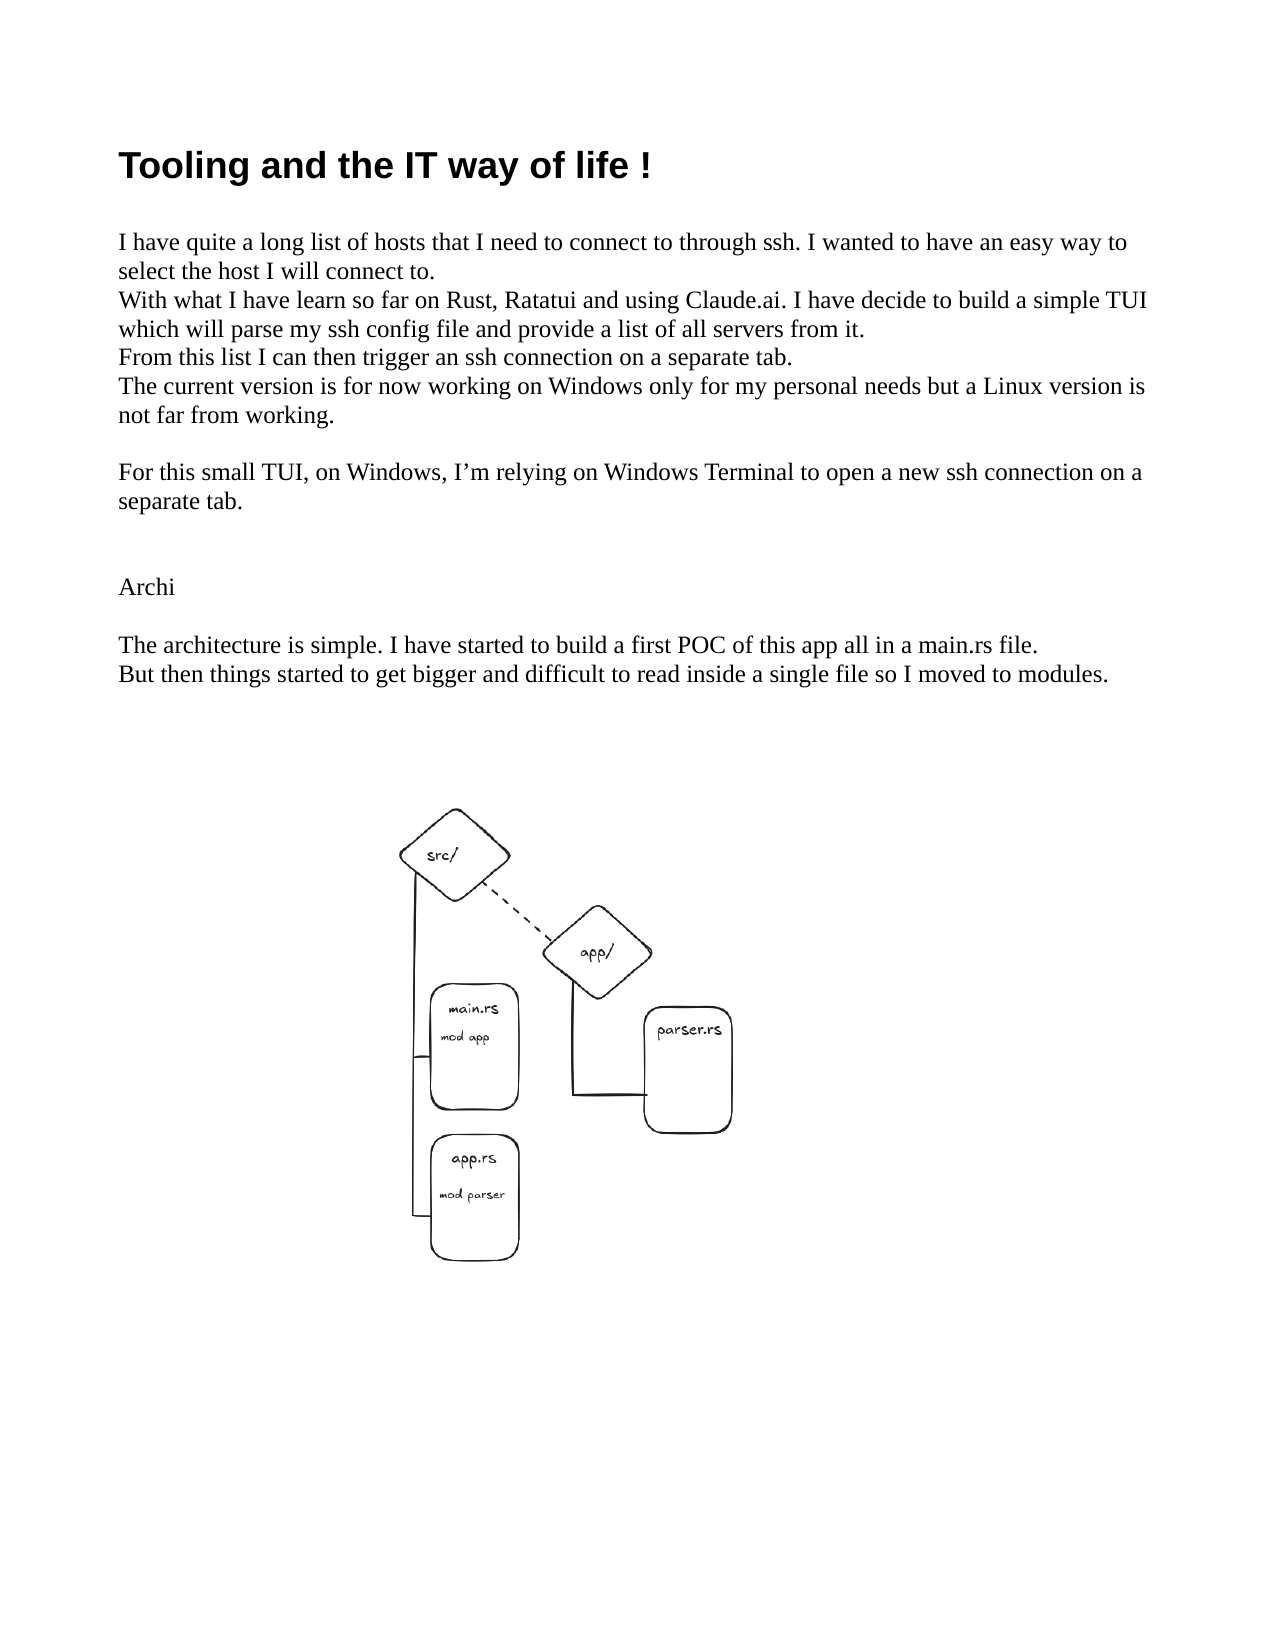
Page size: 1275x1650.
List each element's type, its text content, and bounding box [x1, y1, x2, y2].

text The current version is for now working on Windows only for my personal needs but a Linux version is not far from working. [118, 371, 1157, 429]
text For this small TUI, on Windows, I’m relying on Windows Terminal to open a new ssh connection on a separate tab. [118, 457, 1157, 515]
subtitle Tooling and the IT way of life ! [118, 143, 1157, 186]
text But then things started to get bigger and difficult to read inside a single file so I moved to modules. [118, 659, 1157, 687]
text I have quite a long list of hosts that I need to connect to through ssh. I wanted to have an easy way to select the host I will connect to. [118, 227, 1157, 285]
text The architecture is simple. I have started to build a first POC of this app all in a main.rs file. [118, 630, 1157, 659]
text Archi [118, 572, 1157, 601]
text From this list I can then trigger an ssh connection on a separate tab. [118, 342, 1157, 371]
picture [389, 798, 739, 1268]
text With what I have learn so far on Rust, Ratatui and using Claude.ai. I have decide to build a simple TUI which will parse my ssh config file and provide a list of all servers from it. [118, 285, 1157, 342]
